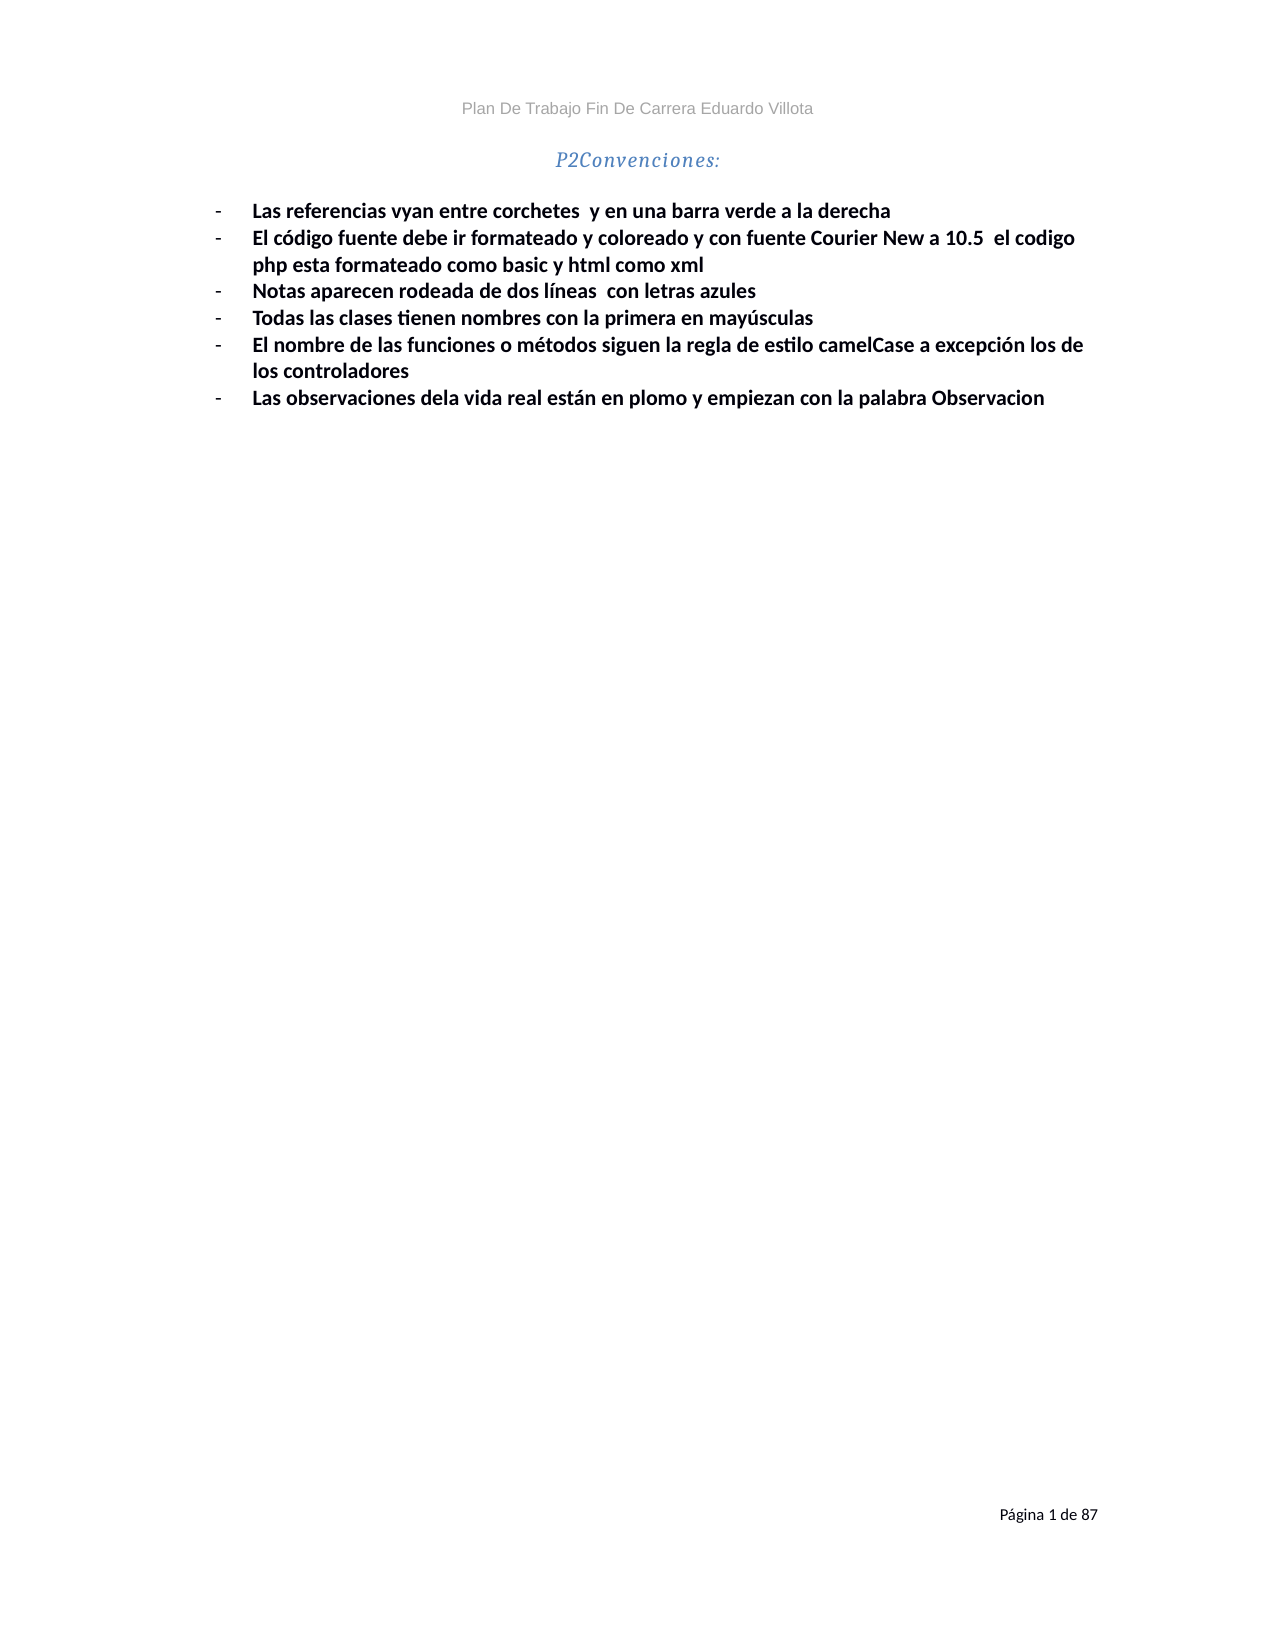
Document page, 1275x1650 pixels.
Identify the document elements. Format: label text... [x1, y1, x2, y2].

list Las observaciones dela vida real están en plomo y empiezan con la palabra Observacion [215, 384, 1098, 411]
list El nombre de las funciones o métodos siguen la regla de estilo camelCase a excepción los de los controladores [215, 331, 1098, 384]
list Todas las clases tienen nombres con la primera en mayúsculas [215, 304, 1098, 331]
subtitle P2Convenciones: [177, 148, 1098, 173]
list Notas aparecen rodeada de dos líneas con letras azules [215, 277, 1098, 304]
list El código fuente debe ir formateado y coloreado y con fuente Courier New a 10.5 el codigo php esta formateado como basic y html como xml [215, 224, 1098, 277]
list Las referencias vyan entre corchetes y en una barra verde a la derecha [215, 197, 1098, 224]
